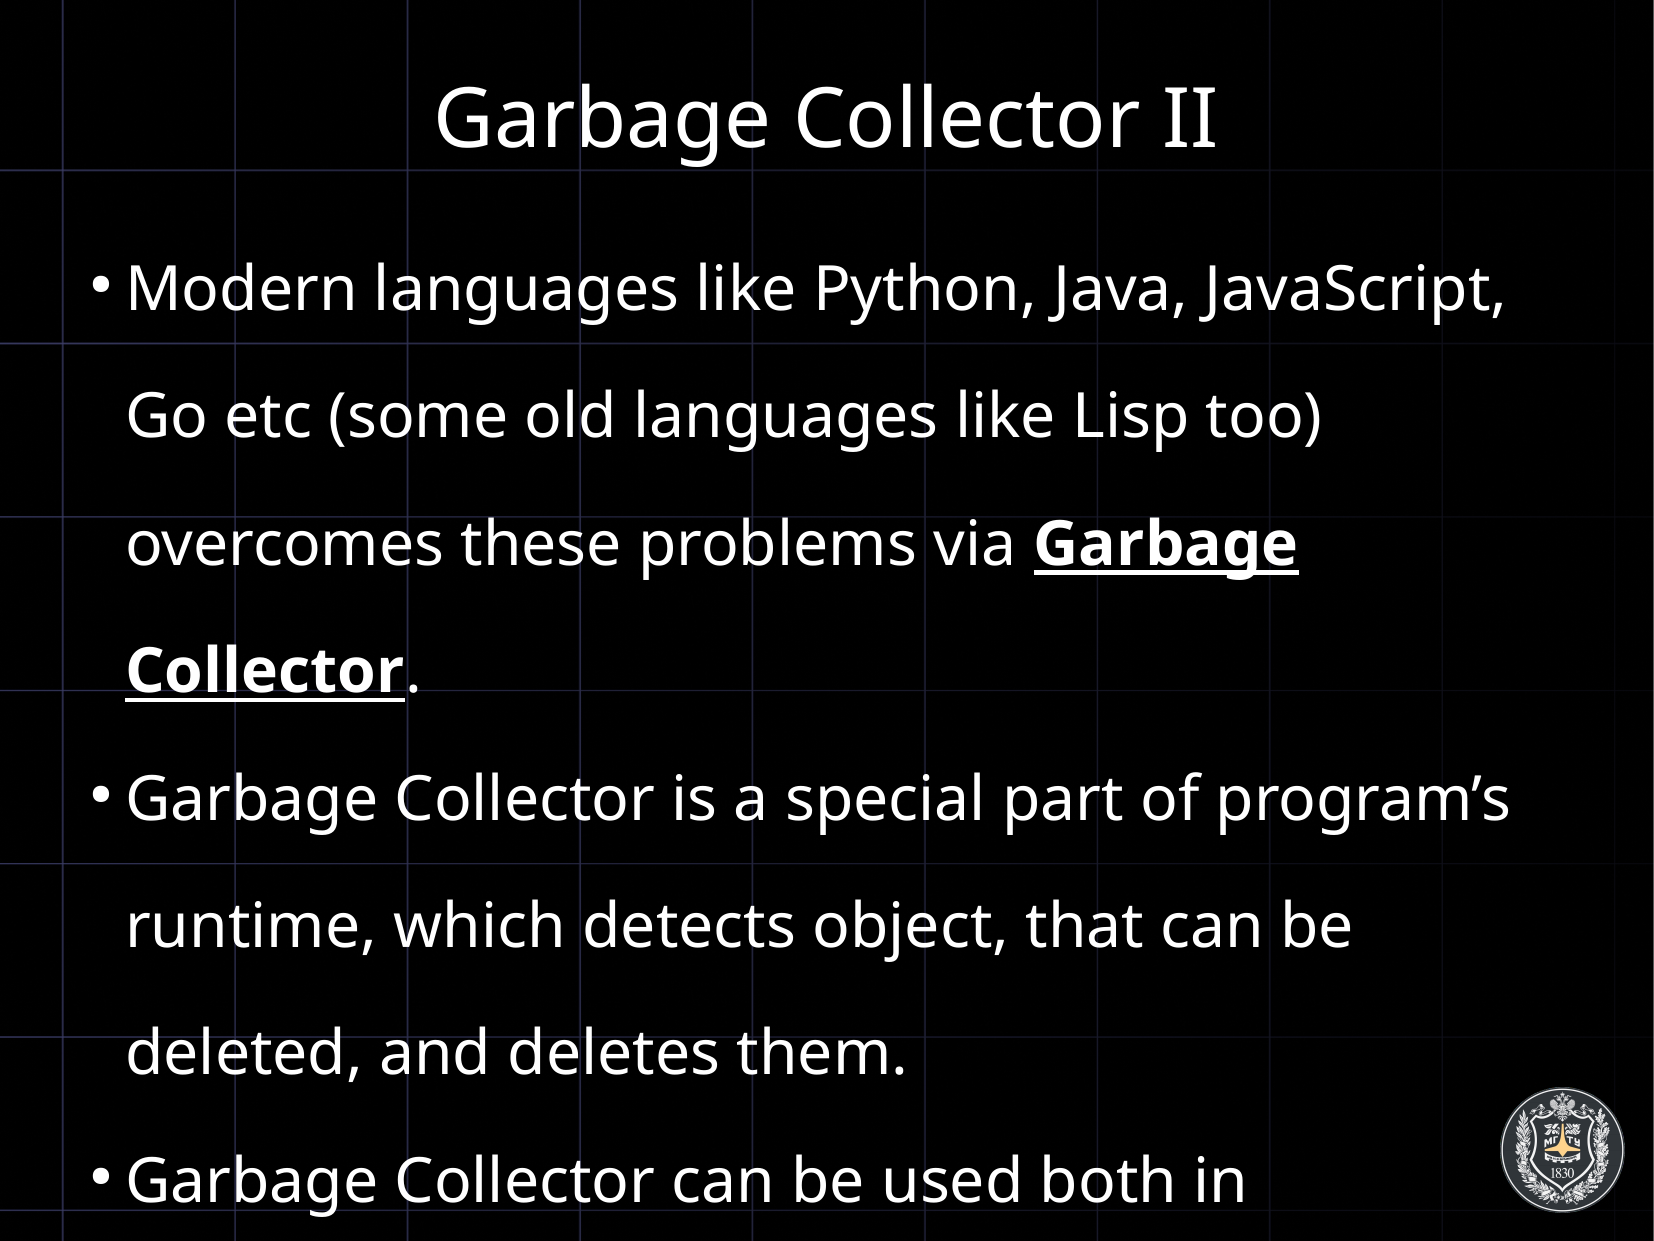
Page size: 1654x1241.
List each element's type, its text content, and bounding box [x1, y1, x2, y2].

text_box Modern languages like Python, Java, JavaScript, Go etc (some old languages like Lisp too) overcomes these problems via Garbage Collector. Garbage Collector is a special part of program’s runtime, which detects object, that can be deleted, and deletes them. Garbage Collector can be used both in interpreted and compiled programming languages. In interpreted programming languages its a part of interpreter, in compiled – part of a program. [75, 193, 1576, 1240]
picture [0, 0, 1654, 1241]
title Garbage Collector II [82, 37, 1571, 193]
